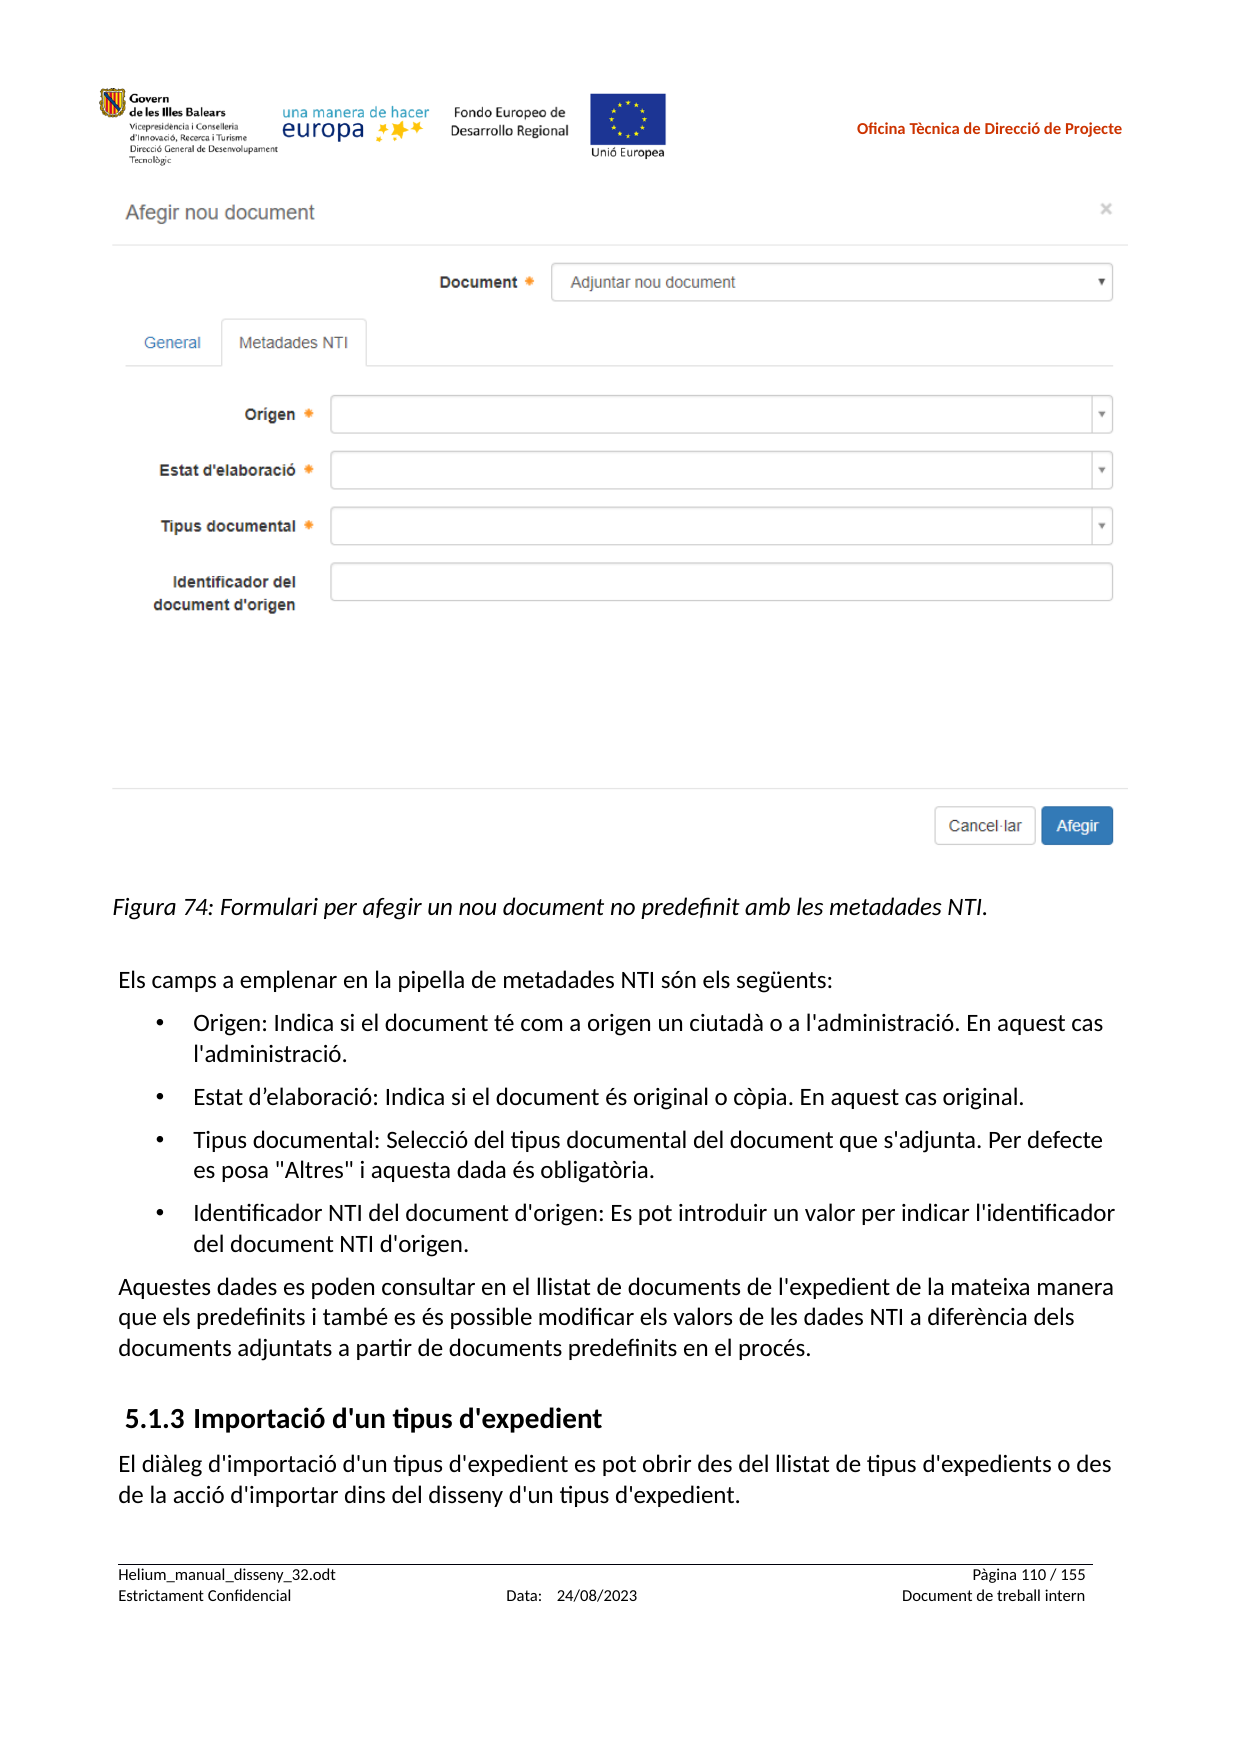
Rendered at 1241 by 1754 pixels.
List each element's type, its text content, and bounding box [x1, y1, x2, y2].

text Els camps a emplenar en la pipella de metadades NTI són els següents: [118, 964, 1122, 995]
text Figura 74: Formulari per afegir un nou document no predefinit amb les metadades NTI. [112, 861, 1128, 921]
picture [112, 191, 1128, 861]
subtitle Importació d'un tipus d'expedient [118, 1400, 1122, 1436]
list Estat d’elaboració: Indica si el document és original o còpia. En aquest cas original. [156, 1081, 1122, 1111]
text El diàleg d'importació d'un tipus d'expedient es pot obrir des del llistat de tipus d'expedients o des de la acció d'importar dins del disseny d'un tipus d'expedient. [118, 1448, 1122, 1509]
text Aquestes dades es poden consultar en el llistat de documents de l'expedient de la mateixa manera que els predefinits i també es és possible modificar els valors de les dades NTI a diferència dels documents adjuntats a partir de documents predefinits en el procés. [118, 1271, 1122, 1363]
picture [99, 87, 668, 166]
list Identificador NTI del document d'origen: Es pot introduir un valor per indicar l'identificador del document NTI d'origen. [156, 1197, 1122, 1258]
list Tipus documental: Selecció del tipus documental del document que s'adjunta. Per defecte es posa "Altres" i aquesta dada és obligatòria. [156, 1124, 1122, 1185]
list Origen: Indica si el document té com a origen un ciutadà o a l'administració. En aquest cas l'administració. [156, 1007, 1122, 1068]
